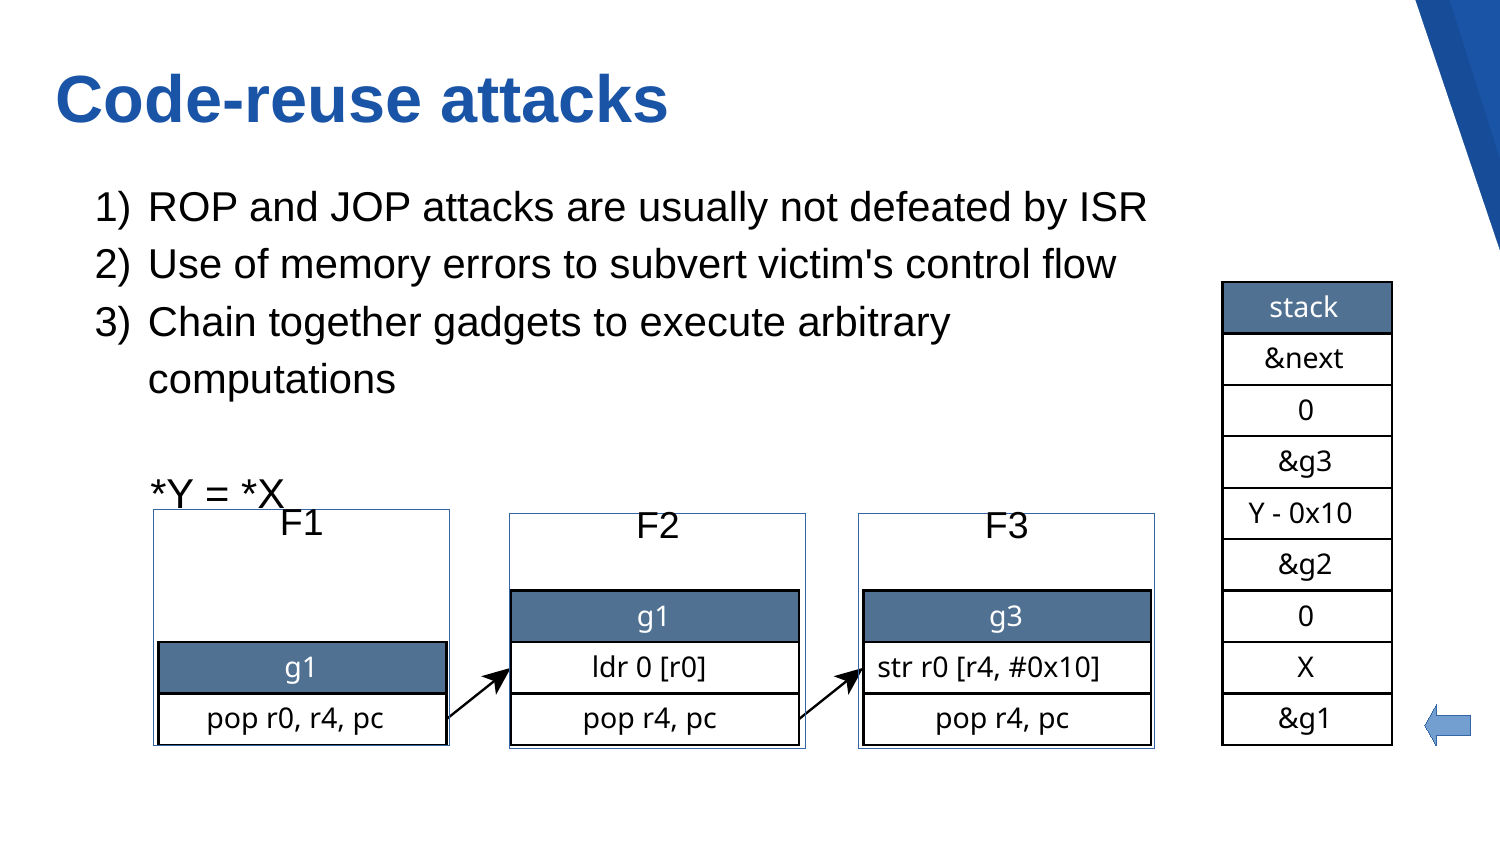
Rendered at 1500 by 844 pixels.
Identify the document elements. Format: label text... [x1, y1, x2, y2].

text_box F3 [858, 513, 1155, 749]
title Code-reuse attacks [40, 83, 867, 151]
picture [153, 276, 1398, 749]
text_box F2 [509, 513, 806, 749]
text_box [1424, 704, 1471, 746]
list ROP and JOP attacks are usually not defeated by ISR Use of memory errors to subvert victim's control flow Chain together gadgets to execute arbitrary computations *Y = *X [61, 157, 1202, 425]
text_box F1 [153, 509, 450, 746]
